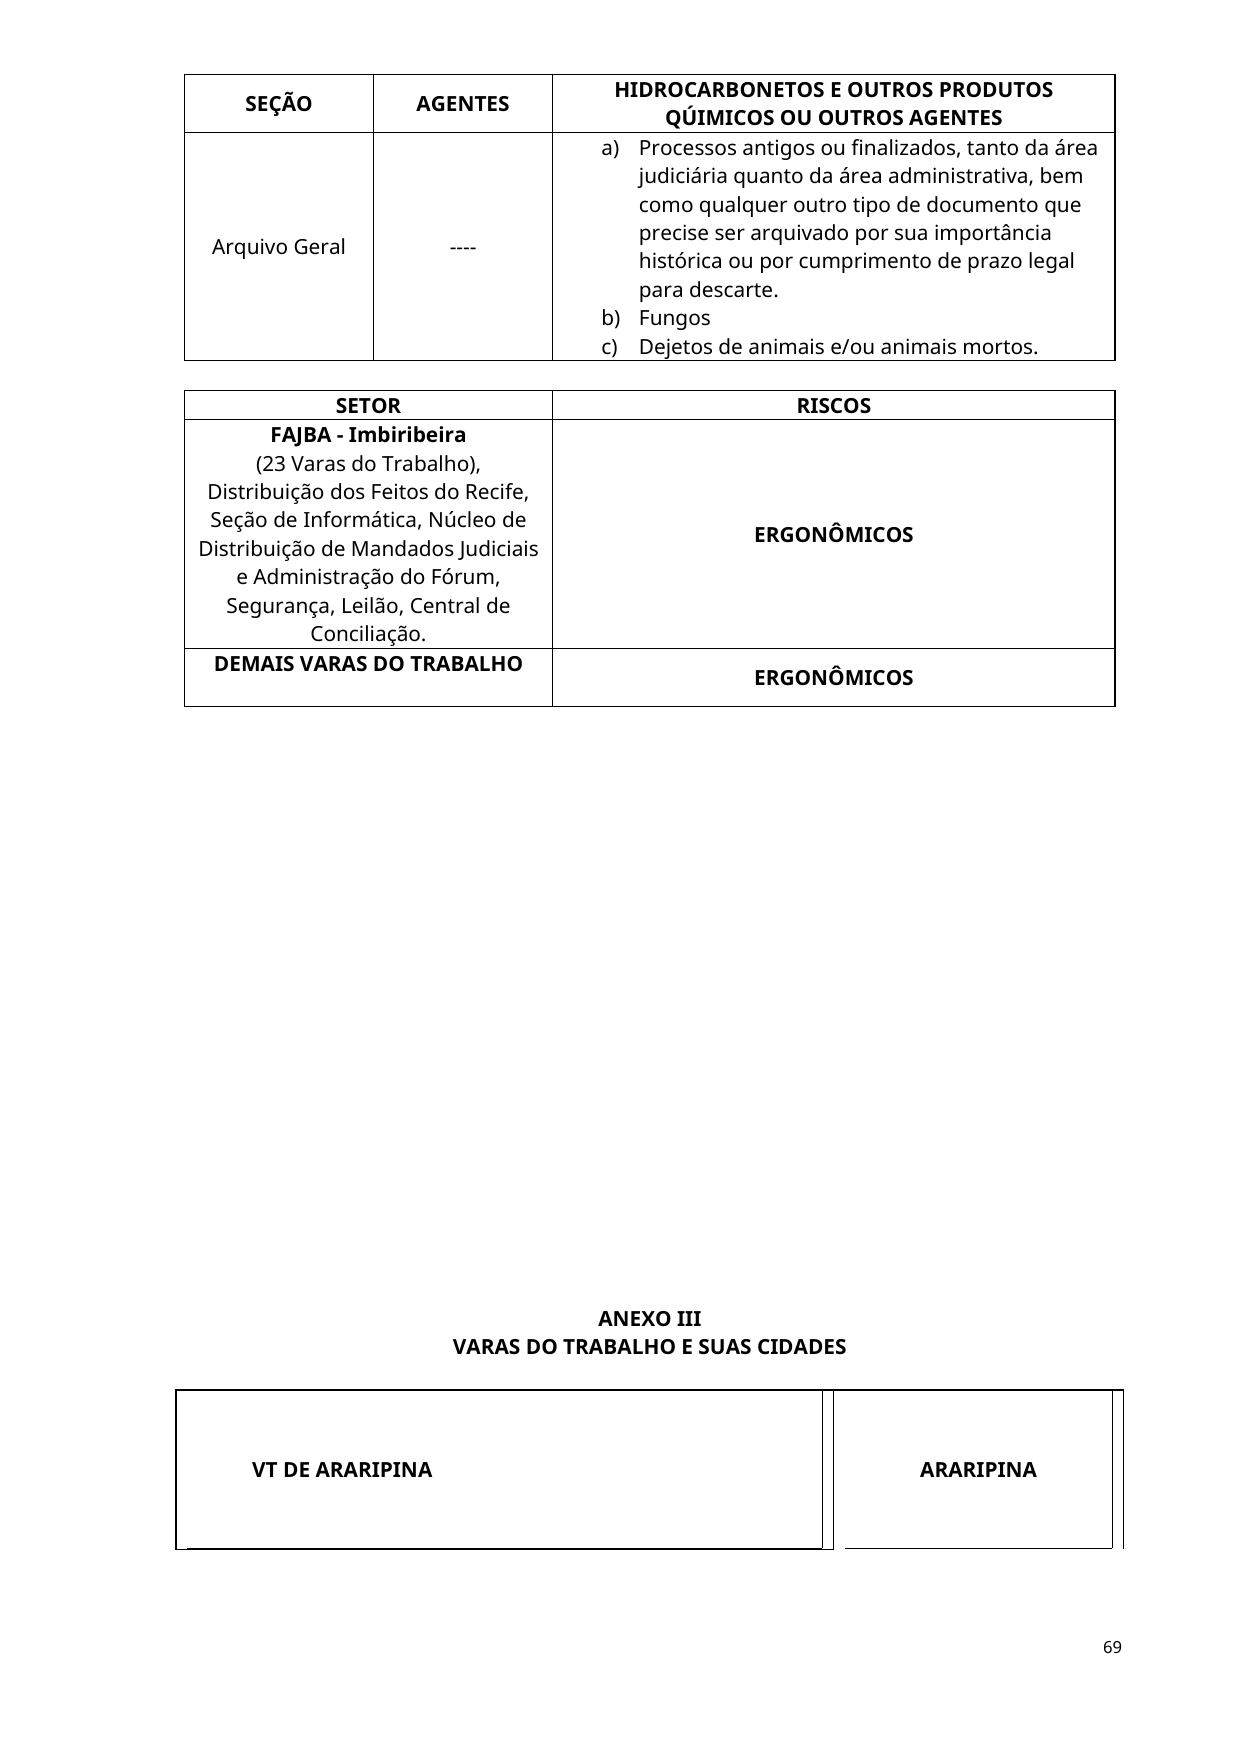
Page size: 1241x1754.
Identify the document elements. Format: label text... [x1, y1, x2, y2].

table_cell ERGONÔMICOS [553, 649, 1114, 706]
table_cell DEMAIS VARAS DO TRABALHO [185, 649, 552, 706]
table_cell ---- [374, 133, 552, 360]
table_header [823, 1391, 833, 1548]
table_header ARARIPINA [834, 1391, 1112, 1548]
table_header [1113, 1391, 1123, 1548]
text VARAS DO TRABALHO E SUAS CIDADES [177, 1332, 1122, 1361]
table_header SEÇÃO [185, 75, 373, 132]
table_header SETOR [185, 391, 552, 419]
table_cell Arquivo Geral [185, 133, 373, 360]
table_cell ERGONÔMICOS [553, 420, 1114, 648]
table_header HIDROCARBONETOS E OUTROS PRODUTOS QÚIMICOS OU OUTROS AGENTES [553, 75, 1114, 132]
table_cell Processos antigos ou finalizados, tanto da área judiciária quanto da área administrativa, bem como qualquer outro tipo de documento que precise ser arquivado por sua importância histórica ou por cumprimento de prazo legal para descarte. Fungos Dejetos de animais e/ou animais mortos. [553, 133, 1114, 360]
table_header RISCOS [553, 391, 1114, 419]
text ANEXO III [177, 1304, 1122, 1332]
table_header AGENTES [374, 75, 552, 132]
table_cell FAJBA - Imbiribeira (23 Varas do Trabalho), Distribuição dos Feitos do Recife, Seção de Informática, Núcleo de Distribuição de Mandados Judiciais e Administração do Fórum, Segurança, Leilão, Central de Conciliação. [185, 420, 552, 648]
table_header VT DE ARARIPINA [177, 1391, 822, 1548]
